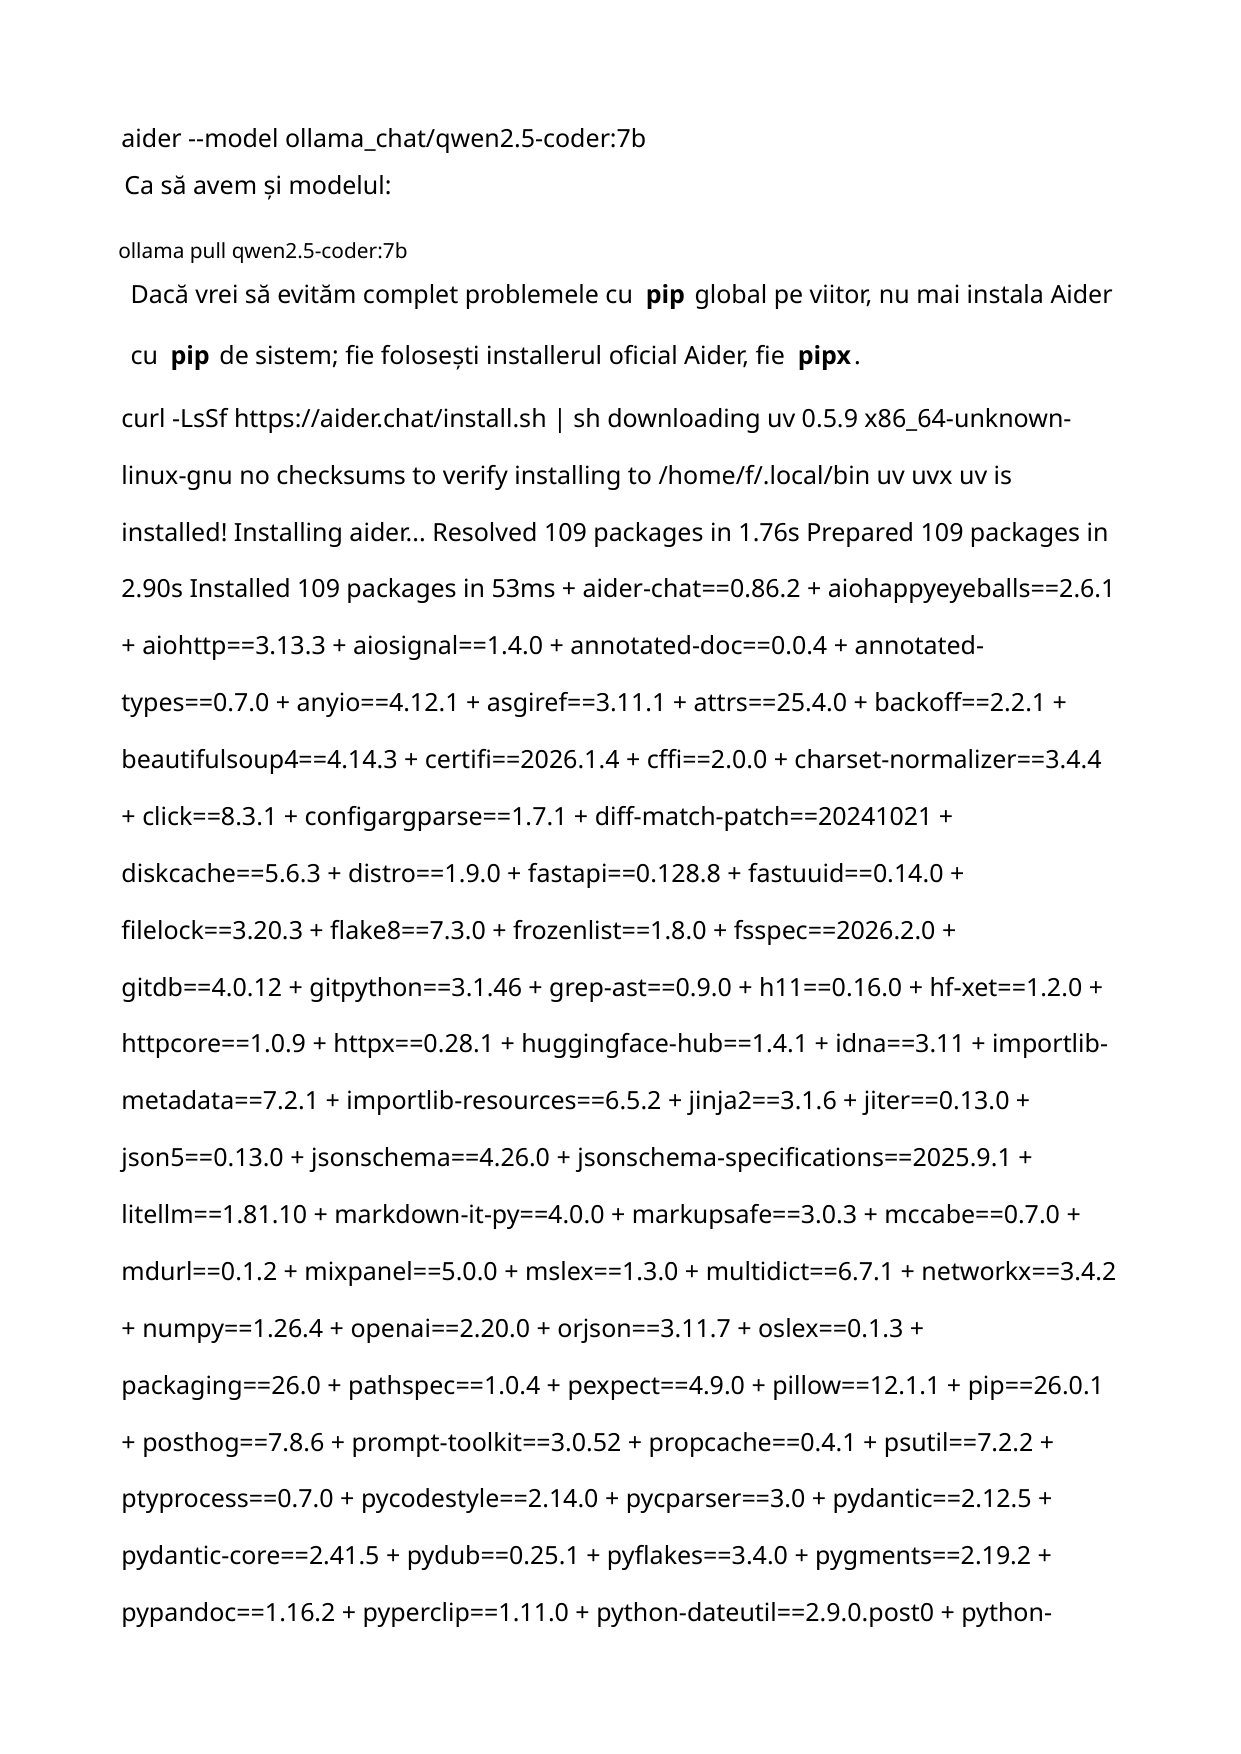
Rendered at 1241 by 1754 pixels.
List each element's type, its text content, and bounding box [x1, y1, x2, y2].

text [650, 118, 1122, 158]
text curl -LsSf https://aider.chat/install.sh | sh downloading uv 0.5.9 x86_64-unknown-linux-gnu no checksums to verify installing to /home/f/.local/bin uv uvx uv is installed! Installing aider... Resolved 109 packages in 1.76s Prepared 109 packages in 2.90s Installed 109 packages in 53ms + aider-chat==0.86.2 + aiohappyeyeballs==2.6.1 + aiohttp==3.13.3 + aiosignal==1.4.0 + annotated-doc==0.0.4 + annotated-types==0.7.0 + anyio==4.12.1 + asgiref==3.11.1 + attrs==25.4.0 + backoff==2.2.1 + beautifulsoup4==4.14.3 + certifi==2026.1.4 + cffi==2.0.0 + charset-normalizer==3.4.4 + click==8.3.1 + configargparse==1.7.1 + diff-match-patch==20241021 + diskcache==5.6.3 + distro==1.9.0 + fastapi==0.128.8 + fastuuid==0.14.0 + filelock==3.20.3 + flake8==7.3.0 + frozenlist==1.8.0 + fsspec==2026.2.0 + gitdb==4.0.12 + gitpython==3.1.46 + grep-ast==0.9.0 + h11==0.16.0 + hf-xet==1.2.0 + httpcore==1.0.9 + httpx==0.28.1 + huggingface-hub==1.4.1 + idna==3.11 + importlib-metadata==7.2.1 + importlib-resources==6.5.2 + jinja2==3.1.6 + jiter==0.13.0 + json5==0.13.0 + jsonschema==4.26.0 + jsonschema-specifications==2025.9.1 + litellm==1.81.10 + markdown-it-py==4.0.0 + markupsafe==3.0.3 + mccabe==0.7.0 + mdurl==0.1.2 + mixpanel==5.0.0 + mslex==1.3.0 + multidict==6.7.1 + networkx==3.4.2 + numpy==1.26.4 + openai==2.20.0 + orjson==3.11.7 + oslex==0.1.3 + packaging==26.0 + pathspec==1.0.4 + pexpect==4.9.0 + pillow==12.1.1 + pip==26.0.1 + posthog==7.8.6 + prompt-toolkit==3.0.52 + propcache==0.4.1 + psutil==7.2.2 + ptyprocess==0.7.0 + pycodestyle==2.14.0 + pycparser==3.0 + pydantic==2.12.5 + pydantic-core==2.41.5 + pydub==0.25.1 + pyflakes==3.4.0 + pygments==2.19.2 + pypandoc==1.16.2 + pyperclip==1.11.0 + python-dateutil==2.9.0.post0 + python- [118, 397, 1122, 1632]
text aider --model ollama_chat/qwen2.5-coder:7b [119, 119, 649, 158]
text [412, 234, 1122, 268]
text Ca să avem și modelul: [119, 162, 1122, 207]
text Dacă vrei să evităm complet problemele cu pip global pe viitor, nu mai instala Aider cu pip de sistem; fie folosești installerul oficial Aider, fie pipx. [125, 272, 1122, 377]
text ollama pull qwen2.5-coder:7b [118, 235, 411, 268]
